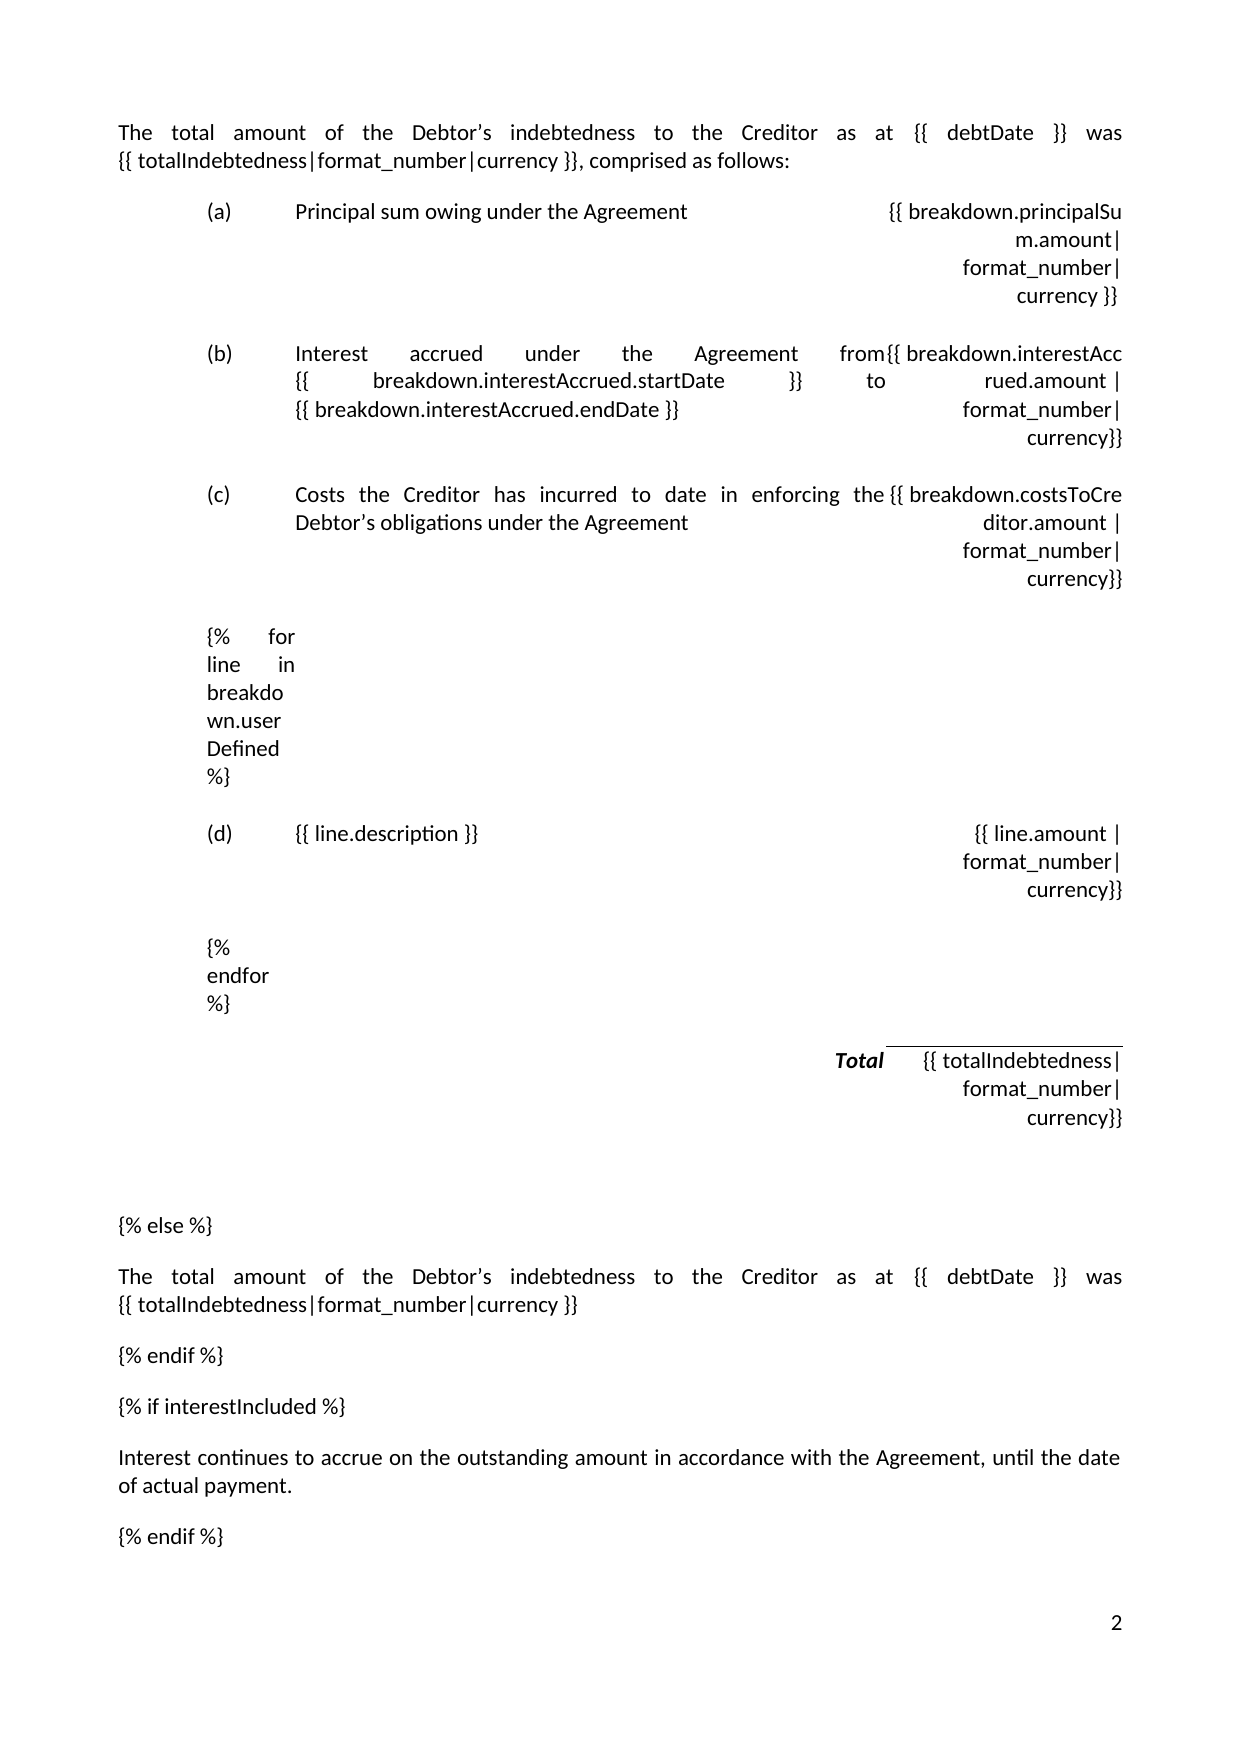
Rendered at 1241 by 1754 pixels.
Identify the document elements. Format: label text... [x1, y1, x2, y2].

table_cell [886, 933, 1122, 1046]
table_cell Interest accrued under the Agreement from {{ breakdown.interestAccrued.startDate }} to {{ breakdown.interestAccrued.endDate }} [295, 339, 886, 480]
table_cell [207, 480, 295, 622]
text {% if interestIncluded %} [118, 1392, 1122, 1420]
table_cell Costs the Creditor has incurred to date in enforcing the Debtor’s obligations under the Agreement [295, 480, 886, 622]
table_cell {{ line.description }} [295, 819, 886, 933]
table_cell [207, 339, 295, 480]
table_cell [207, 819, 295, 933]
table_header {{ breakdown.principalSum.amount| format_number|currency }} [886, 197, 1122, 339]
table_cell {% endfor %} [207, 933, 295, 1046]
text {% else %} [118, 1211, 1122, 1239]
table_cell {{ totalIndebtedness|format_number|currency}} [886, 1047, 1122, 1160]
table_header Principal sum owing under the Agreement [295, 197, 886, 339]
text Interest continues to accrue on the outstanding amount in accordance with the Agreement, until the date of actual payment. [118, 1443, 1122, 1499]
table_cell [295, 933, 886, 1046]
table_cell {{ line.amount |format_number|currency}} [886, 819, 1122, 933]
text {% endif %} [118, 1341, 1122, 1369]
text {% endif %} [118, 1522, 1122, 1550]
table_header [207, 197, 295, 339]
text The total amount of the Debtor’s indebtedness to the Creditor as at {{ debtDate }} was {{ totalIndebtedness|format_number|currency }} [118, 1262, 1122, 1318]
table_cell {% for line in breakdown.userDefined %} [207, 622, 295, 819]
table_cell {{ breakdown.costsToCreditor.amount |format_number|currency}} [886, 480, 1122, 622]
table_cell {{ breakdown.interestAccrued.amount |format_number|currency}} [886, 339, 1122, 480]
table_cell [886, 622, 1122, 819]
text The total amount of the Debtor’s indebtedness to the Creditor as at {{ debtDate }} was {{ totalIndebtedness|format_number|currency }}, comprised as follows: [118, 118, 1122, 174]
table_cell [295, 622, 886, 819]
table_cell [207, 1046, 295, 1160]
table_cell Total [295, 1046, 886, 1160]
